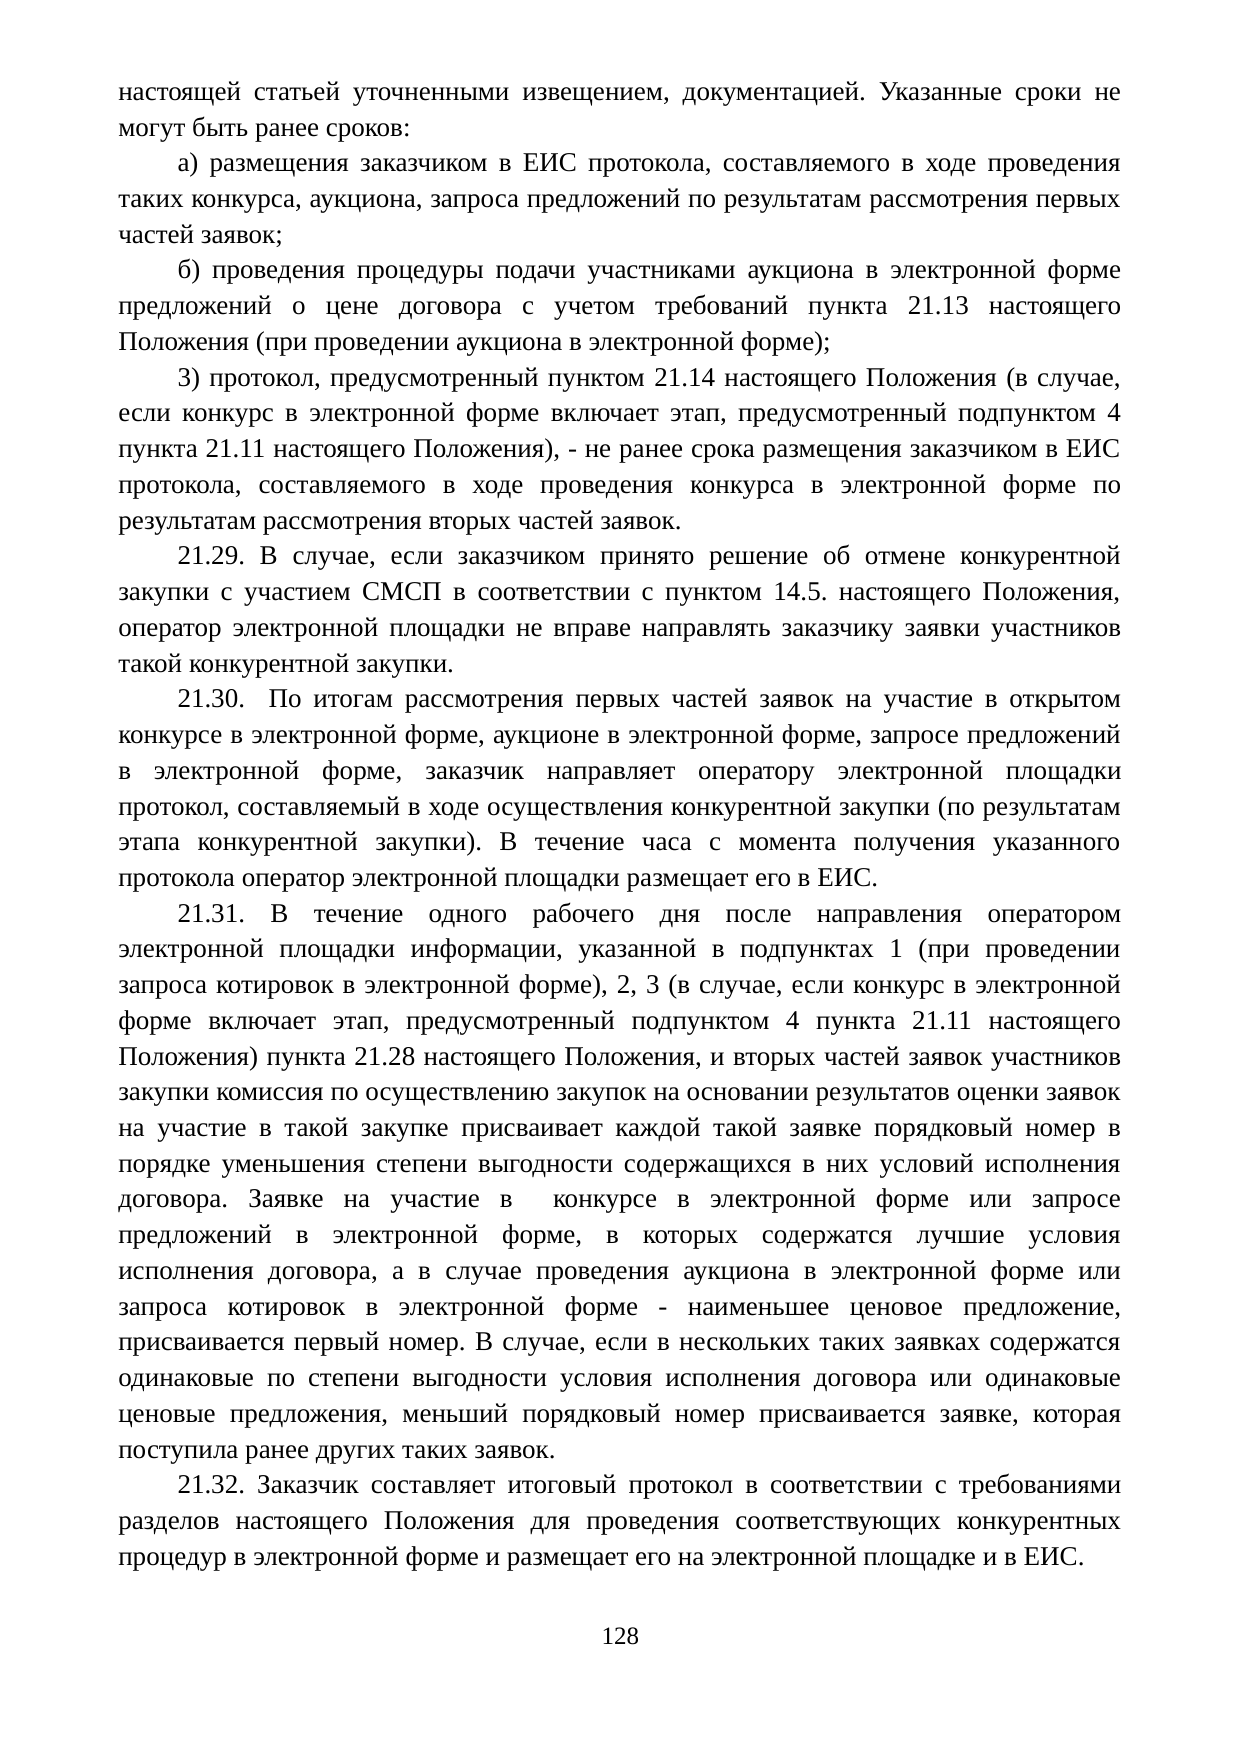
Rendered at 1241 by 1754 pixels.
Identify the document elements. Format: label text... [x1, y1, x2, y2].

text а) размещения заказчиком в ЕИС протокола, составляемого в ходе проведения таких конкурса, аукциона, запроса предложений по результатам рассмотрения первых частей заявок; [118, 146, 1122, 249]
text 21.29. В случае, если заказчиком принято решение об отмене конкурентной закупки с участием СМСП в соответствии с пунктом 14.5. настоящего Положения, оператор электронной площадки не вправе направлять заказчику заявки участников такой конкурентной закупки. [118, 539, 1122, 678]
text 21.32. Заказчик составляет итоговый протокол в соответствии с требованиями разделов настоящего Положения для проведения соответствующих конкурентных процедур в электронной форме и размещает его на электронной площадке и в ЕИС. [118, 1468, 1122, 1571]
text настоящей статьей уточненными извещением, документацией. Указанные сроки не могут быть ранее сроков: [118, 75, 1122, 142]
text 21.30. По итогам рассмотрения первых частей заявок на участие в открытом конкурсе в электронной форме, аукционе в электронной форме, запросе предложений в электронной форме, заказчик направляет оператору электронной площадки протокол, составляемый в ходе осуществления конкурентной закупки (по результатам этапа конкурентной закупки). В течение часа с момента получения указанного протокола оператор электронной площадки размещает его в ЕИС. [118, 682, 1122, 892]
text б) проведения процедуры подачи участниками аукциона в электронной форме предложений о цене договора с учетом требований пункта 21.13 настоящего Положения (при проведении аукциона в электронной форме); [118, 254, 1122, 356]
text 21.31. В течение одного рабочего дня после направления оператором электронной площадки информации, указанной в подпунктах 1 (при проведении запроса котировок в электронной форме), 2, 3 (в случае, если конкурс в электронной форме включает этап, предусмотренный подпунктом 4 пункта 21.11 настоящего Положения) пункта 21.28 настоящего Положения, и вторых частей заявок участников закупки комиссия по осуществлению закупок на основании результатов оценки заявок на участие в такой закупке присваивает каждой такой заявке порядковый номер в порядке уменьшения степени выгодности содержащихся в них условий исполнения договора. Заявке на участие в конкурсе в электронной форме или запросе предложений в электронной форме, в которых содержатся лучшие условия исполнения договора, а в случае проведения аукциона в электронной форме или запроса котировок в электронной форме - наименьшее ценовое предложение, присваивается первый номер. В случае, если в нескольких таких заявках содержатся одинаковые по степени выгодности условия исполнения договора или одинаковые ценовые предложения, меньший порядковый номер присваивается заявке, которая поступила ранее других таких заявок. [118, 897, 1122, 1464]
text 3) протокол, предусмотренный пунктом 21.14 настоящего Положения (в случае, если конкурс в электронной форме включает этап, предусмотренный подпунктом 4 пункта 21.11 настоящего Положения), - не ранее срока размещения заказчиком в ЕИС протокола, составляемого в ходе проведения конкурса в электронной форме по результатам рассмотрения вторых частей заявок. [118, 361, 1122, 535]
